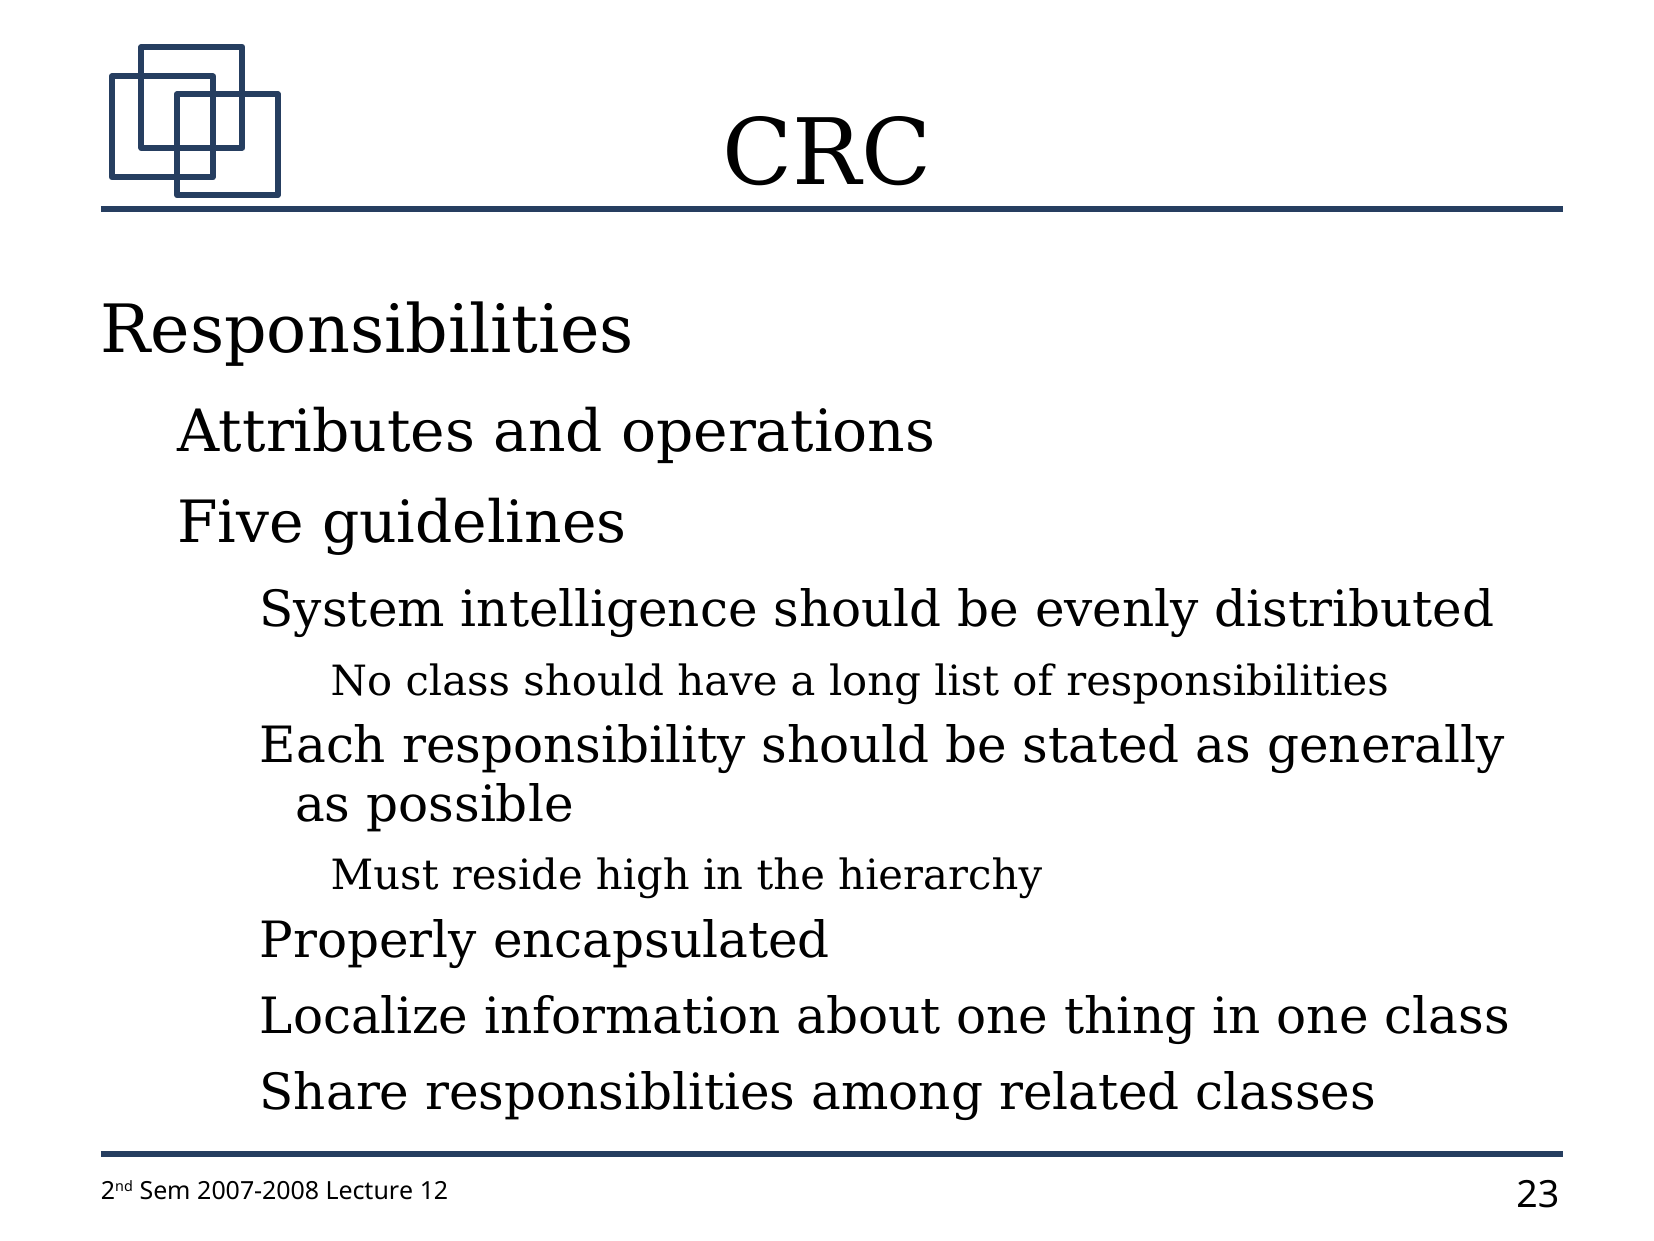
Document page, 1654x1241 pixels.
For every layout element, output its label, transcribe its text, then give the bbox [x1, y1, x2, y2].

list Responsibilities Attributes and operations Five guidelines System intelligence should be evenly distributed No class should have a long list of responsibilities Each responsibility should be stated as generally as possible Must reside high in the hierarchy Properly encapsulated Localize information about one thing in one class Share responsiblities among related classes [82, 290, 1571, 1122]
title CRC [82, 49, 1571, 257]
